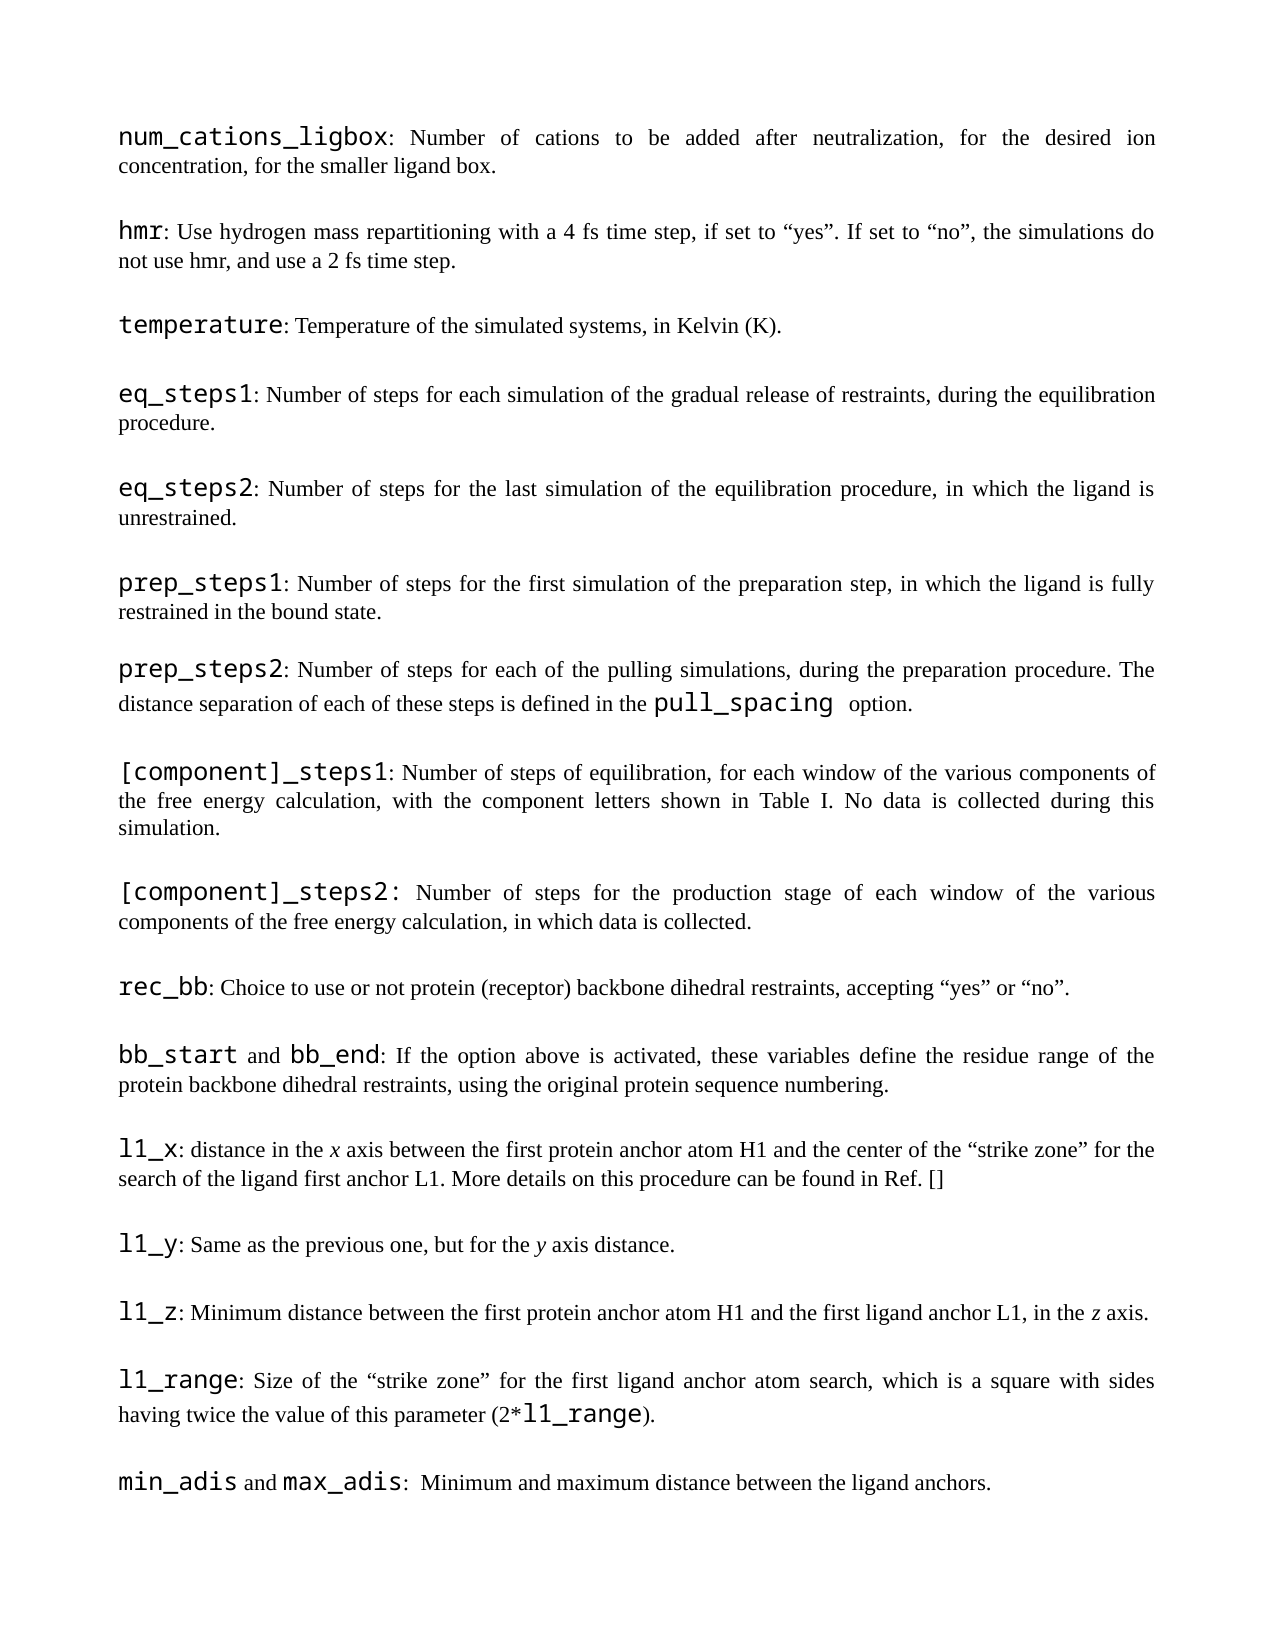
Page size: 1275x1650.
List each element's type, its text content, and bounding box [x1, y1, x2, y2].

text [component]_steps2: Number of steps for the production stage of each window of the various components of the free energy calculation, in which data is collected. [118, 874, 1157, 934]
text l1_y: Same as the previous one, but for the y axis distance. [118, 1226, 1157, 1259]
text rec_bb: Choice to use or not protein (receptor) backbone dihedral restraints, accepting “yes” or “no”. [118, 968, 1157, 1002]
text [component]_steps1: Number of steps of equilibration, for each window of the various components of the free energy calculation, with the component letters shown in Table I. No data is collected during this simulation. [118, 753, 1157, 840]
text l1_z: Minimum distance between the first protein anchor atom H1 and the first ligand anchor L1, in the z axis. [118, 1294, 1157, 1328]
text eq_steps1: Number of steps for each simulation of the gradual release of restraints, during the equilibration procedure. [118, 375, 1157, 436]
text bb_start and bb_end: If the option above is activated, these variables define the residue range of the protein backbone dihedral restraints, using the original protein sequence numbering. [118, 1037, 1157, 1097]
text l1_range: Size of the “strike zone” for the first ligand anchor atom search, which is a square with sides having twice the value of this parameter (2*l1_range). [118, 1362, 1157, 1430]
text prep_steps1: Number of steps for the first simulation of the preparation step, in which the ligand is fully restrained in the bound state. [118, 564, 1157, 624]
text eq_steps2: Number of steps for the last simulation of the equilibration procedure, in which the ligand is unrestrained. [118, 470, 1157, 530]
text prep_steps2: Number of steps for each of the pulling simulations, during the preparation procedure. The distance separation of each of these steps is defined in the pull_spacing option. [118, 651, 1157, 719]
text l1_x: distance in the x axis between the first protein anchor atom H1 and the center of the “strike zone” for the search of the ligand first anchor L1. More details on this procedure can be found in Ref. [] [118, 1131, 1157, 1191]
text hmr: Use hydrogen mass repartitioning with a 4 fs time step, if set to “yes”. If set to “no”, the simulations do not use hmr, and use a 2 fs time step. [118, 213, 1157, 273]
text min_adis and max_adis: Minimum and maximum distance between the ligand anchors. [118, 1464, 1157, 1498]
text num_cations_ligbox: Number of cations to be added after neutralization, for the desired ion concentration, for the smaller ligand box. [118, 118, 1157, 178]
text temperature: Temperature of the simulated systems, in Kelvin (K). [118, 307, 1157, 341]
